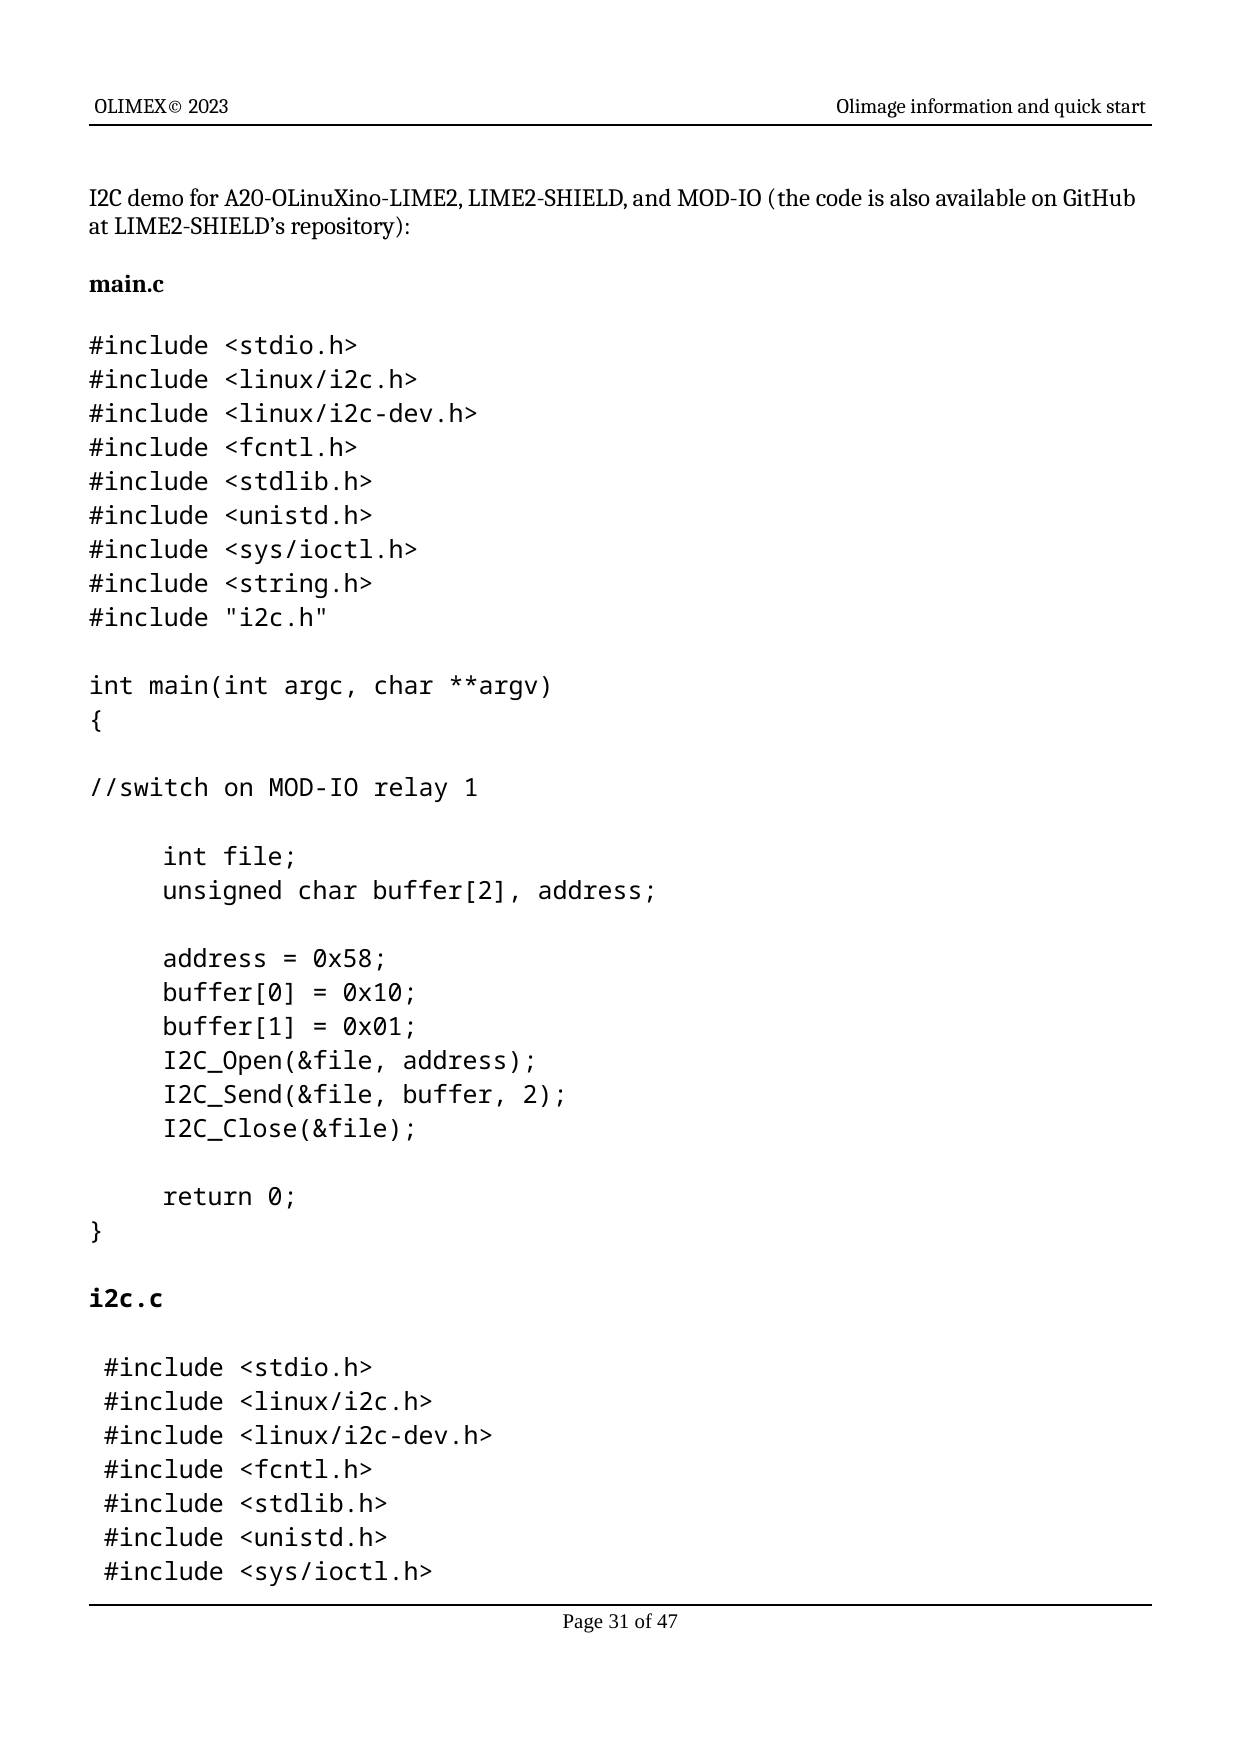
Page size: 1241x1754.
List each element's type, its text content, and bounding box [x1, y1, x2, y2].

text #include <stdio.h> [88, 1349, 1152, 1383]
text #include <unistd.h> [88, 1519, 1152, 1553]
text #include <linux/i2c-dev.h> [88, 395, 1152, 429]
text #include <fcntl.h> [88, 1451, 1152, 1485]
text main.c [88, 270, 1152, 298]
text #include <string.h> [88, 566, 1152, 600]
text return 0; [88, 1179, 1152, 1213]
text buffer[0] = 0x10; [88, 974, 1152, 1008]
text unsigned char buffer[2], address; [88, 872, 1152, 906]
text } [88, 1213, 1152, 1247]
text int file; [88, 838, 1152, 872]
text I2C_Open(&file, address); [88, 1043, 1152, 1077]
text #include <linux/i2c.h> [88, 1383, 1152, 1417]
text buffer[1] = 0x01; [88, 1008, 1152, 1043]
text #include <stdio.h> [88, 327, 1152, 361]
text //switch on MOD-IO relay 1 [88, 770, 1152, 804]
text #include "i2c.h" [88, 600, 1152, 634]
text #include <sys/ioctl.h> [88, 532, 1152, 566]
text #include <unistd.h> [88, 498, 1152, 532]
text I2C_Send(&file, buffer, 2); [88, 1077, 1152, 1111]
text #include <linux/i2c.h> [88, 361, 1152, 395]
text #include <stdlib.h> [88, 1485, 1152, 1519]
text I2C_Close(&file); [88, 1111, 1152, 1145]
text #include <stdlib.h> [88, 463, 1152, 498]
text i2c.c [88, 1281, 1152, 1315]
text { [88, 702, 1152, 736]
text #include <sys/ioctl.h> [88, 1553, 1152, 1588]
text address = 0x58; [88, 940, 1152, 974]
text #include <fcntl.h> [88, 429, 1152, 463]
text I2C demo for A20-OLinuXino-LIME2, LIME2-SHIELD, and MOD-IO (the code is also available on GitHub at LIME2-SHIELD’s repository): [88, 183, 1152, 241]
text int main(int argc, char **argv) [88, 668, 1152, 702]
text #include <linux/i2c-dev.h> [88, 1417, 1152, 1451]
